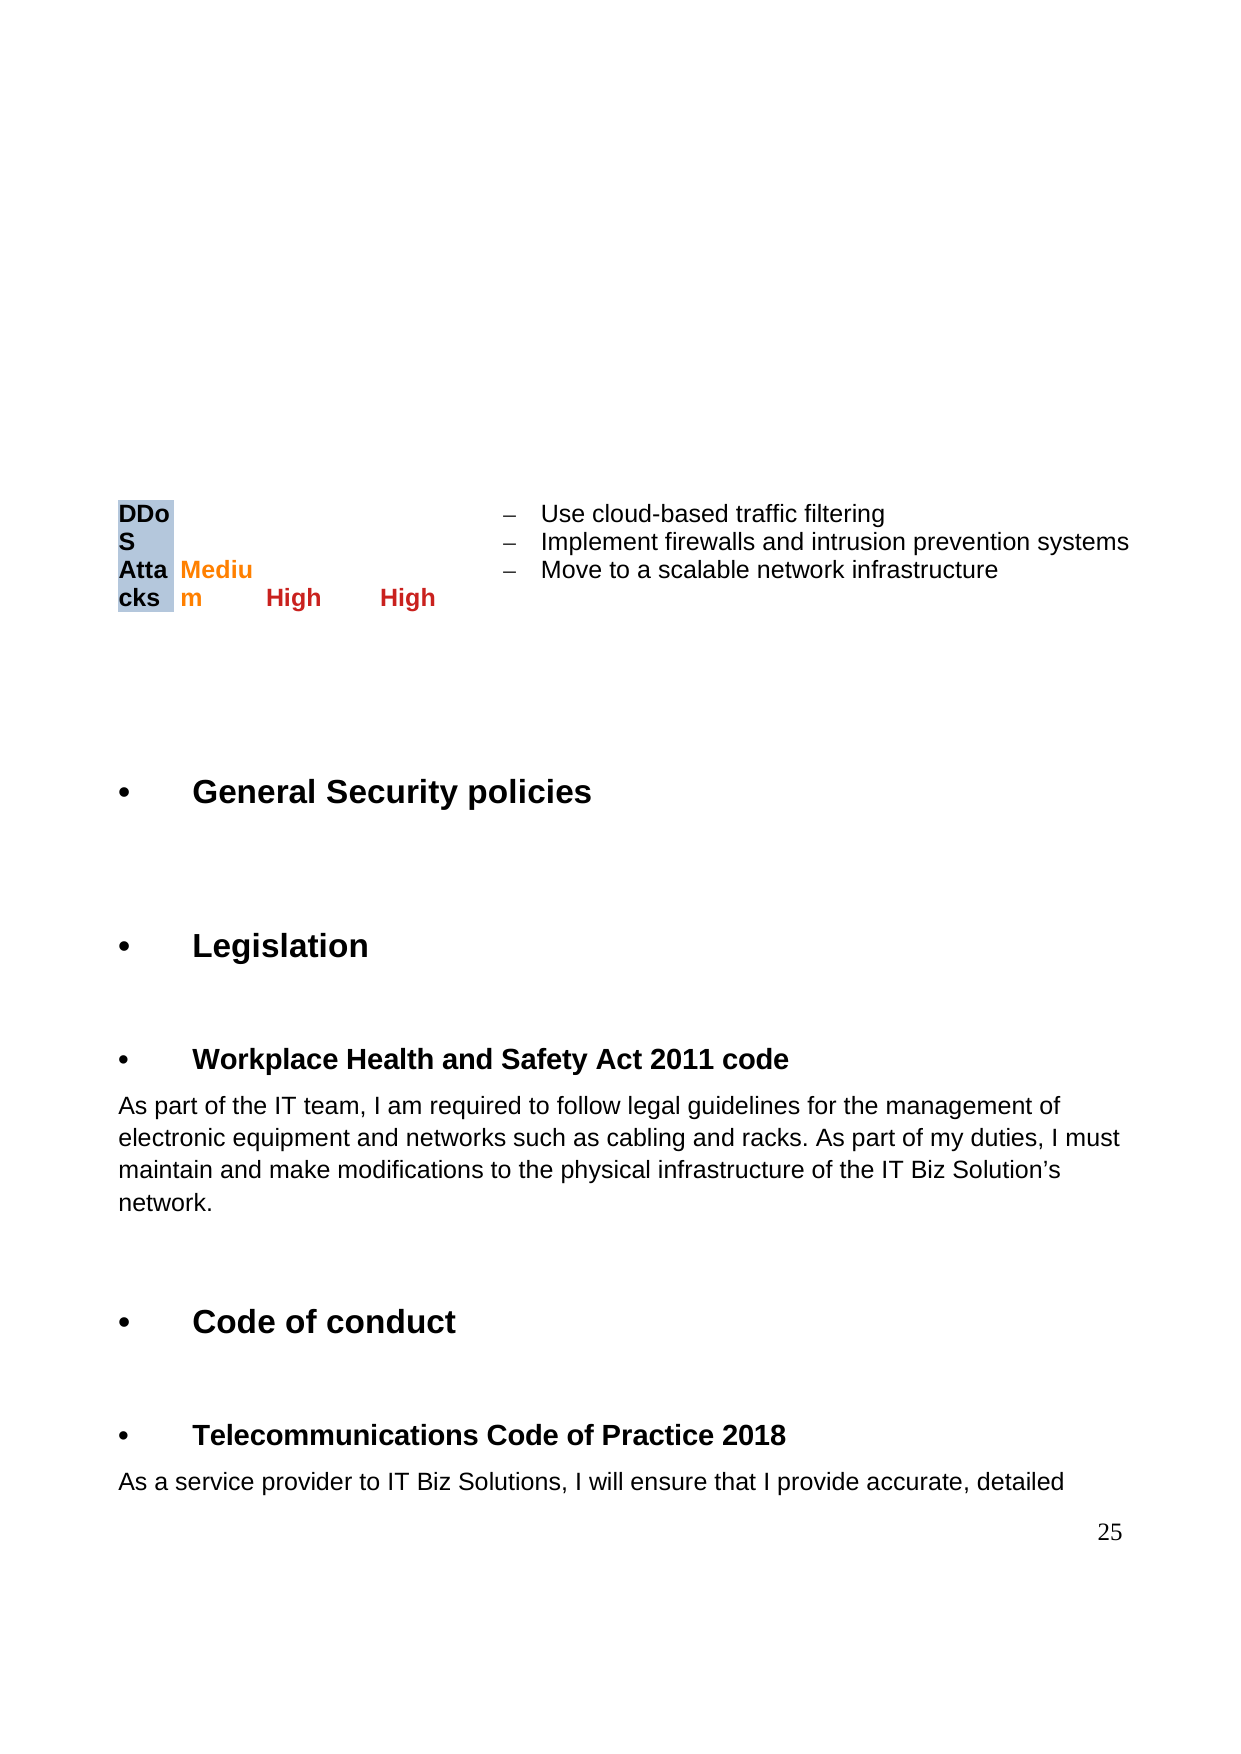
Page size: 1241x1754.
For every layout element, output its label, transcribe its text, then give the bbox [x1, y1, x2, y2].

table_cell High [377, 236, 462, 612]
list General Security policies [118, 773, 1122, 811]
list Code of conduct [118, 1303, 1122, 1340]
table_cell Use cloud-based traffic filtering Implement firewalls and intrusion prevention systems Move to a scalable network infrastructure [463, 236, 1240, 612]
text As part of the IT team, I am required to follow legal guidelines for the management of electronic equipment and networks such as cabling and racks. As part of my duties, I must maintain and make modifications to the physical infrastructure of the IT Biz Solution’s network. [118, 1092, 1122, 1217]
table_cell High [263, 236, 377, 612]
table_cell Medium [177, 236, 263, 612]
list Telecommunications Code of Practice 2018 [118, 1418, 1122, 1451]
text As a service provider to IT Biz Solutions, I will ensure that I provide accurate, detailed [118, 1468, 1122, 1496]
list Legislation [118, 927, 1122, 965]
table_cell DDoS Attacks [115, 236, 177, 612]
list Workplace Health and Safety Act 2011 code [118, 1043, 1122, 1075]
